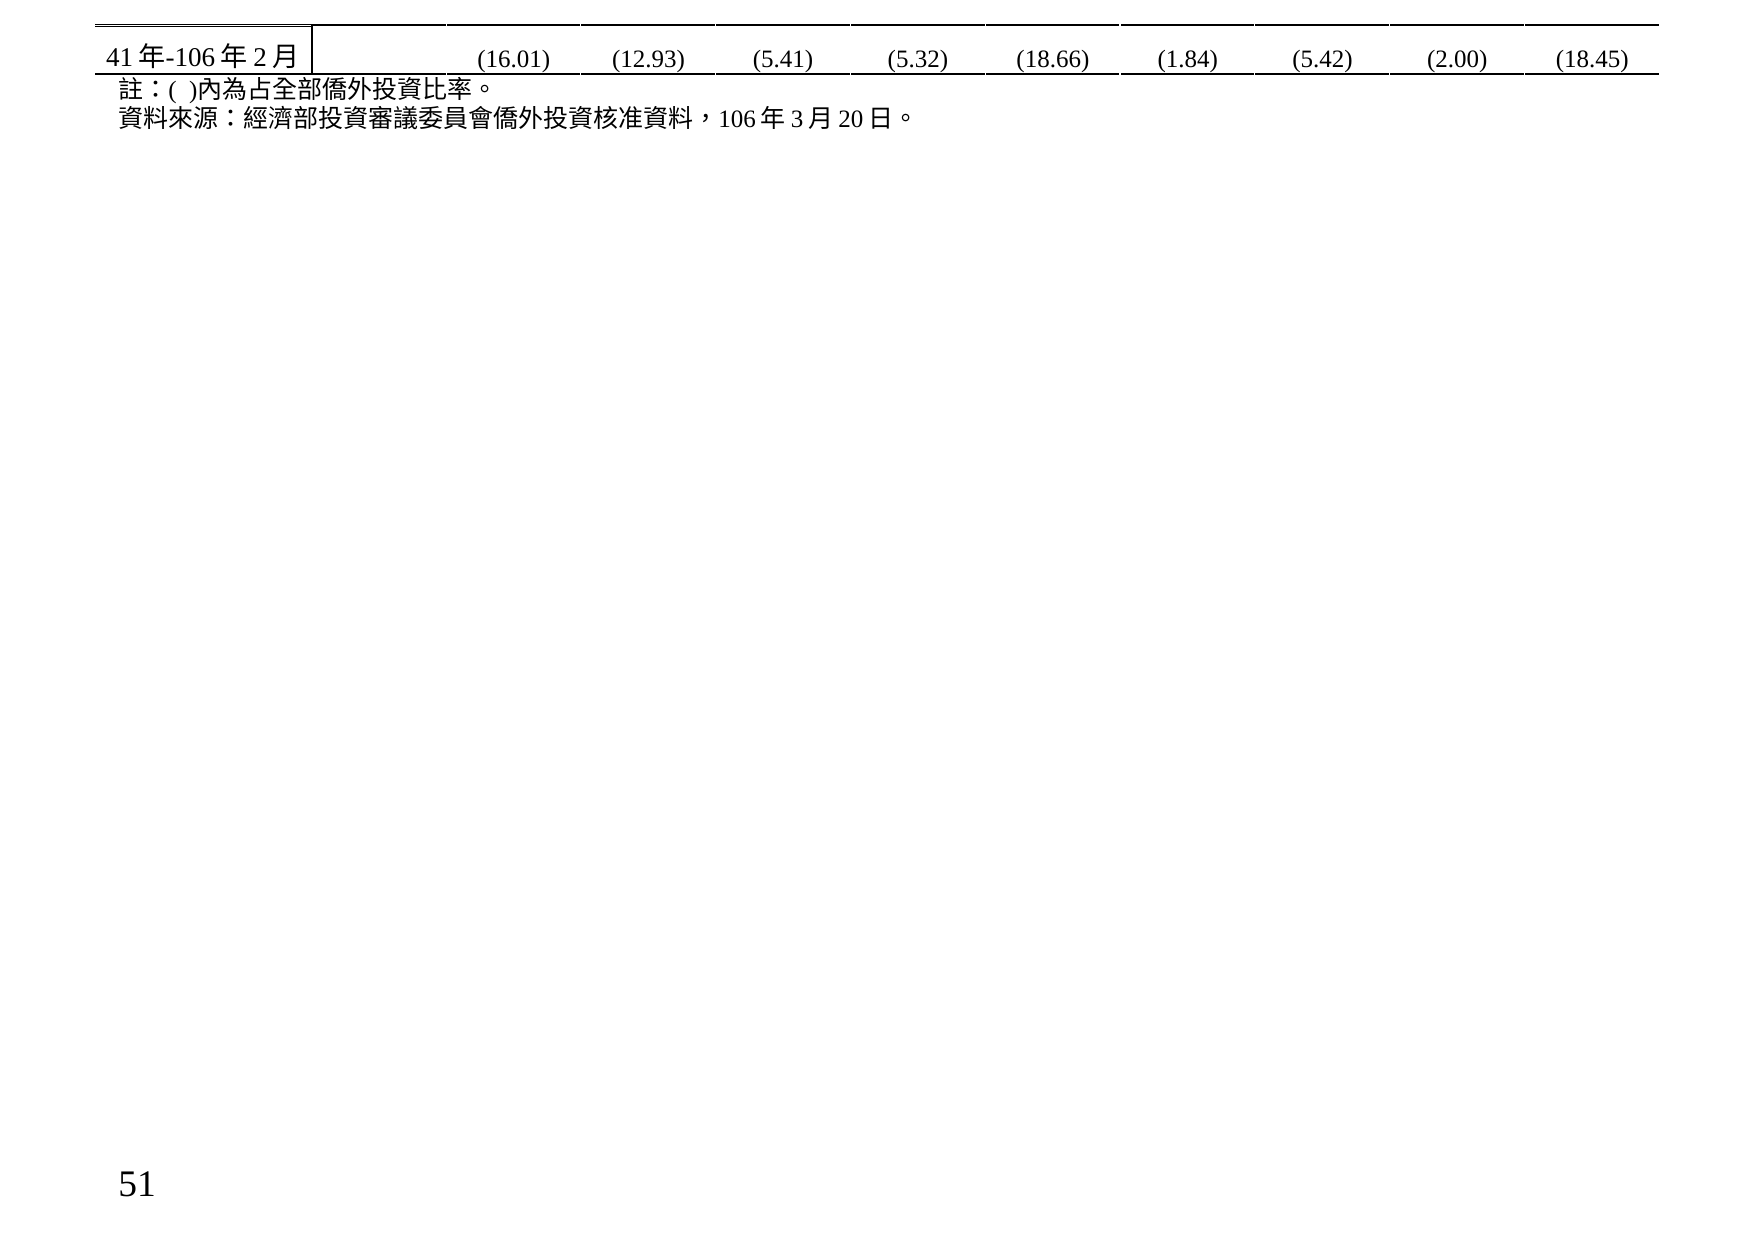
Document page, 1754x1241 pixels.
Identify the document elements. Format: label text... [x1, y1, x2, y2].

table_cell (18.66) [986, 26, 1119, 73]
table_cell (12.93) [581, 26, 715, 73]
text 註：( )內為占全部僑外投資比率。 [118, 75, 1636, 104]
text 資料來源：經濟部投資審議委員會僑外投資核准資料，106年3月20日。 [118, 104, 1636, 133]
table_cell (5.41) [716, 26, 850, 73]
table_cell (5.32) [851, 26, 985, 73]
table_cell 41年-106年2月 [95, 27, 311, 73]
table_cell (16.01) [447, 26, 580, 73]
table_cell (18.45) [1525, 26, 1659, 73]
table_cell (5.42) [1255, 26, 1389, 73]
table_cell (2.00) [1390, 26, 1524, 73]
table_cell [313, 26, 446, 73]
table_cell (1.84) [1121, 26, 1254, 73]
